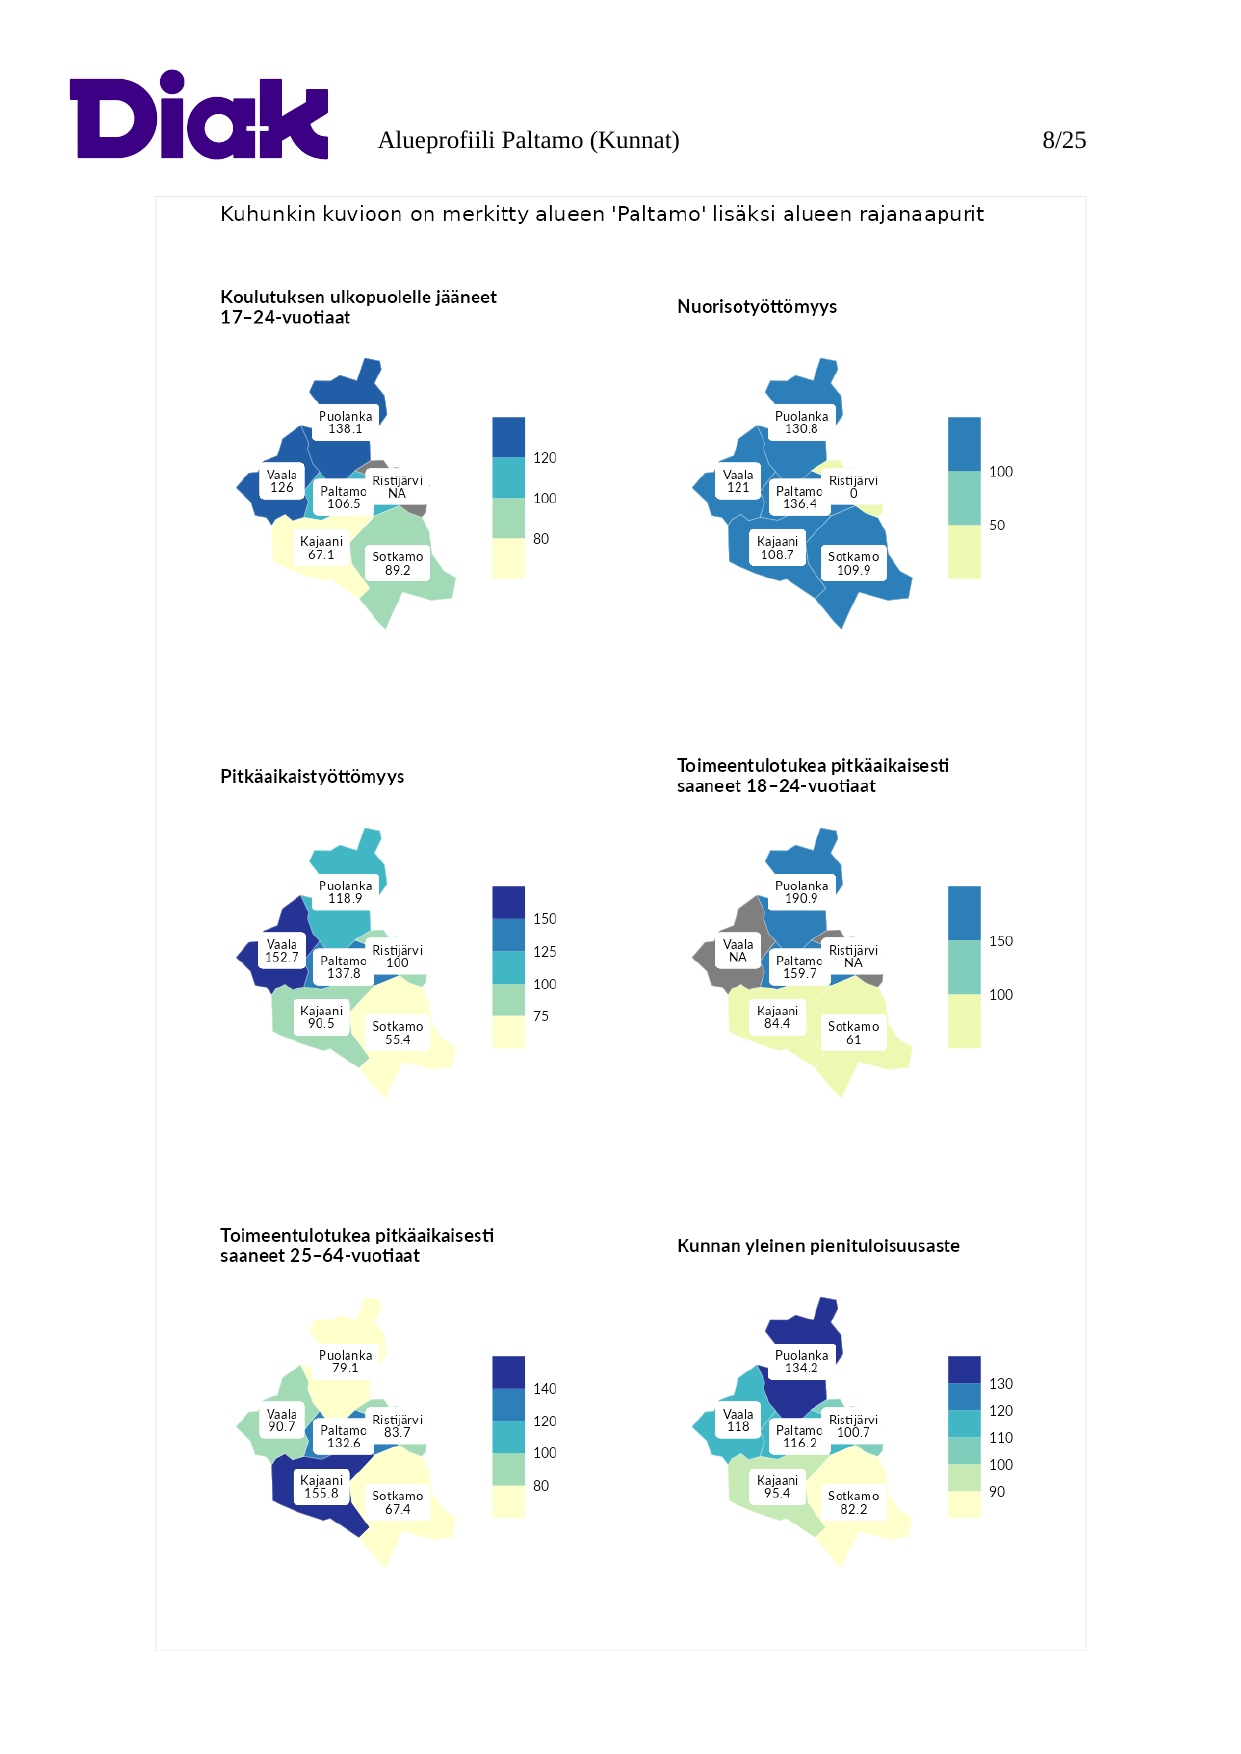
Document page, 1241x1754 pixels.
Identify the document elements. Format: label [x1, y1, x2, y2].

picture [61, 196, 1179, 1651]
